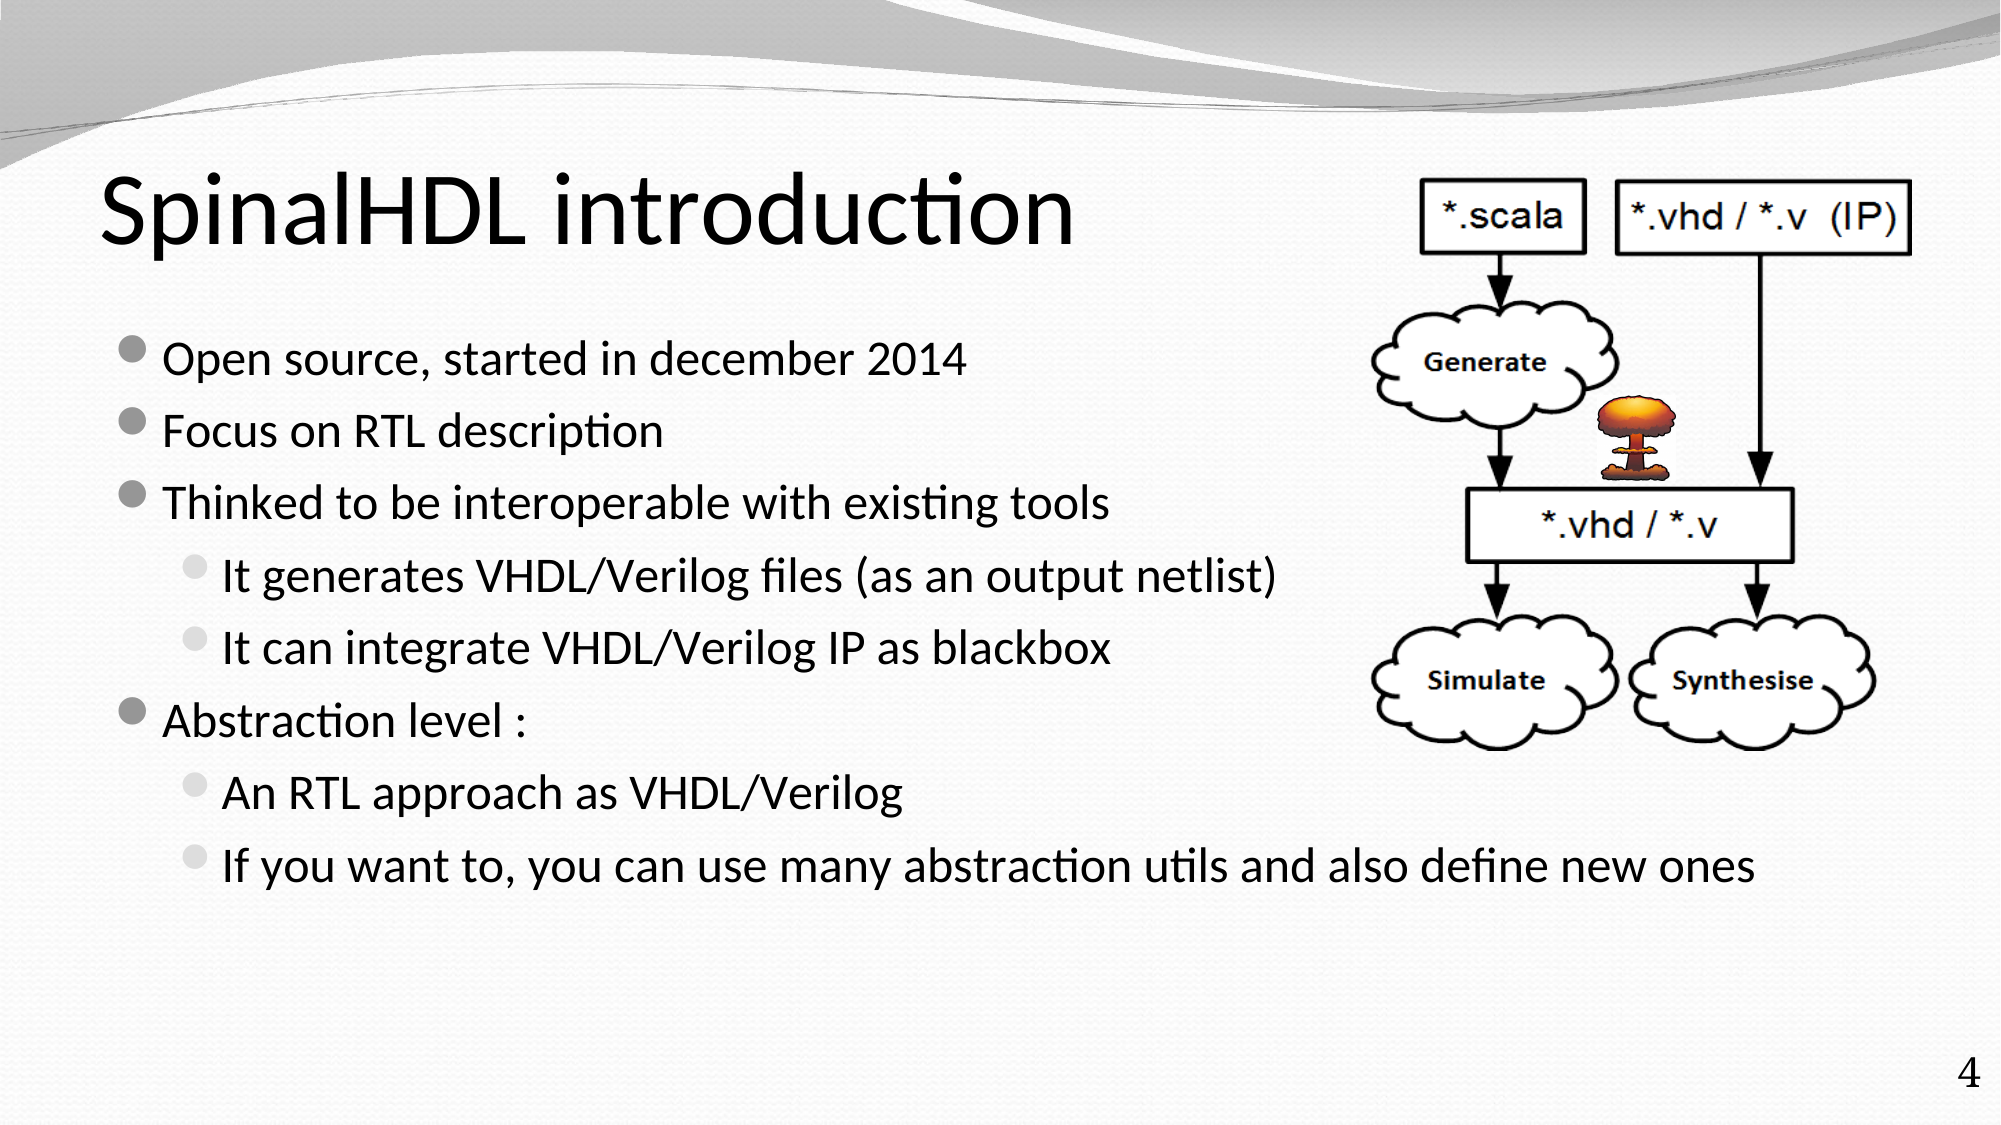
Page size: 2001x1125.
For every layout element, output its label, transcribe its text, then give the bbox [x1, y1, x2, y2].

text_box [1813, 1042, 1981, 1103]
title SpinalHDL introduction [99, 77, 1901, 266]
list Open source, started in december 2014 Focus on RTL description Thinked to be interoperable with existing tools It generates VHDL/Verilog files (as an output netlist) It can integrate VHDL/Verilog IP as blackbox Abstraction level : An RTL approach as VHDL/Verilog If you want to, you can use many abstraction utils and also define new ones [99, 317, 1901, 1038]
picture [0, 0, 2001, 1125]
